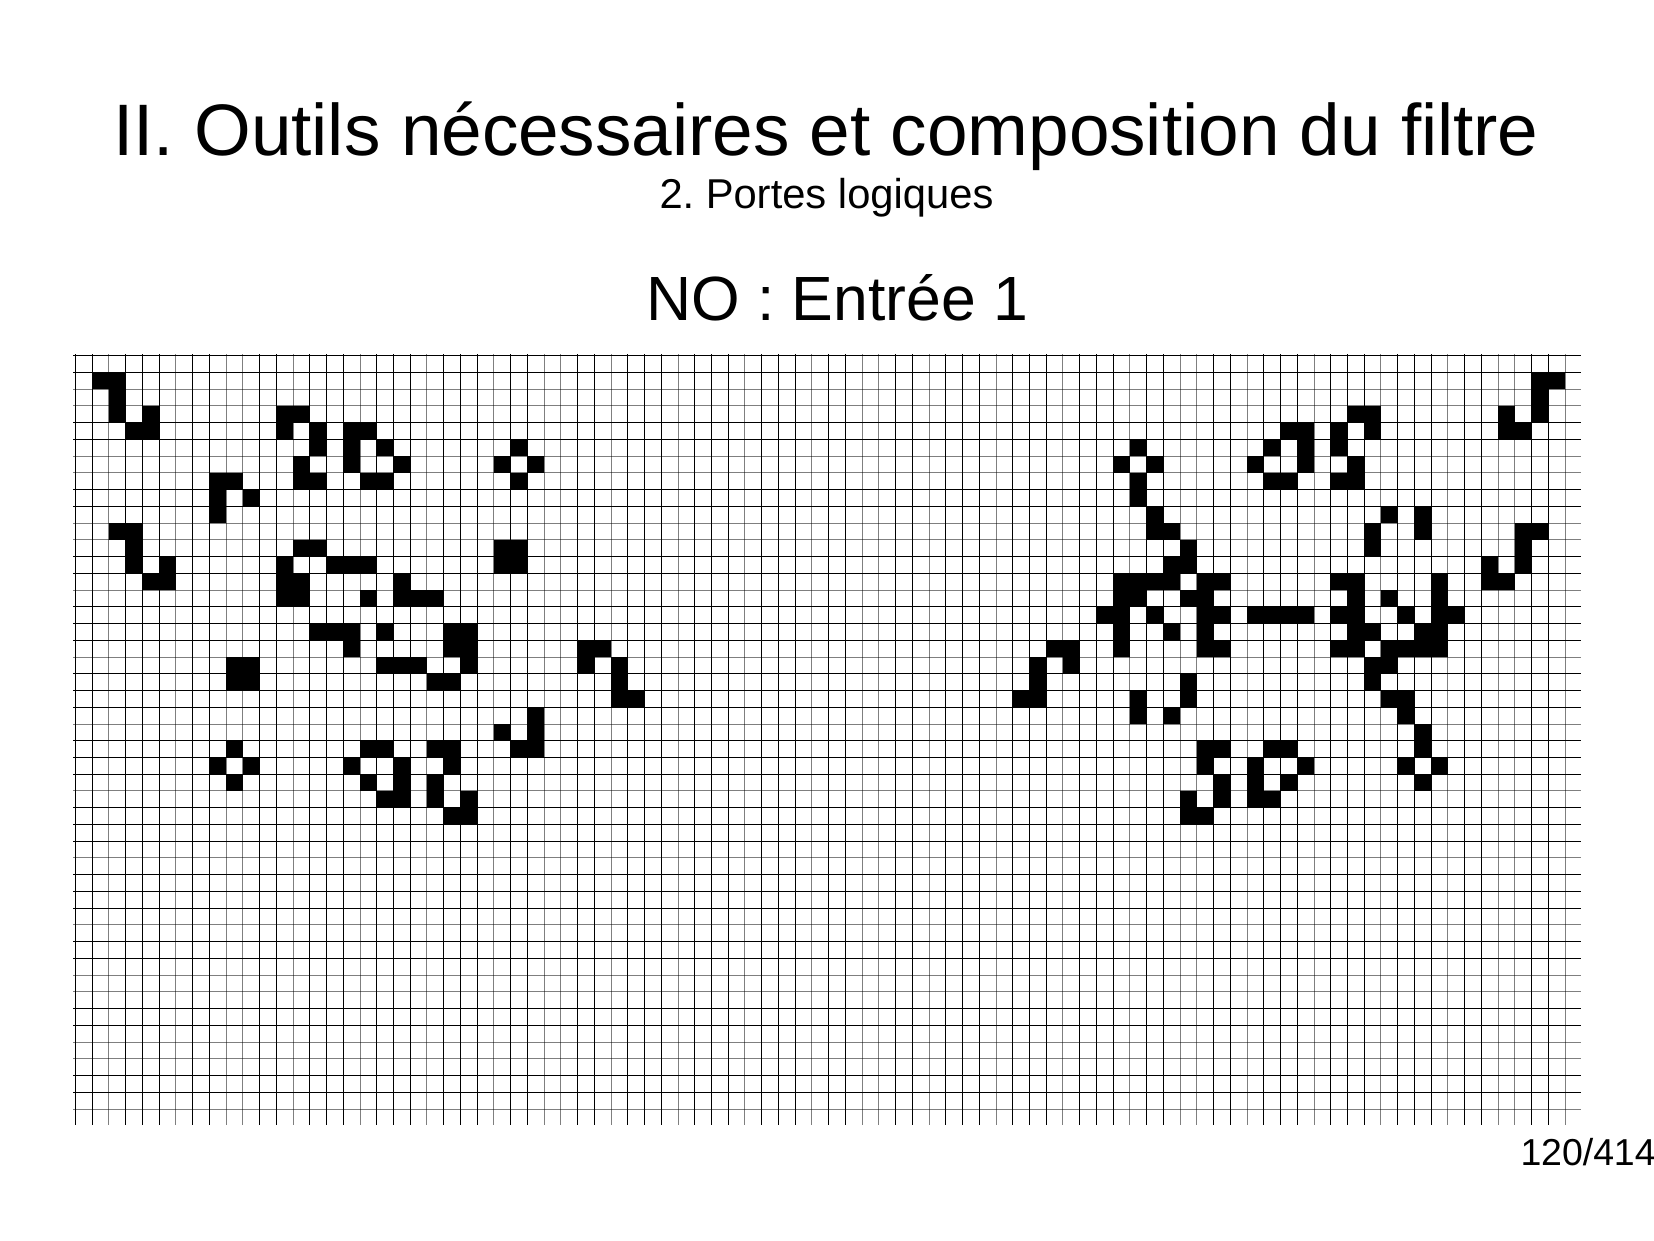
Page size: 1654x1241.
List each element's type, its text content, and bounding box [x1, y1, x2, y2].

title II. Outils nécessaires et composition du filtre 2. Portes logiques [82, 49, 1571, 257]
picture [73, 354, 1581, 1125]
text_box NO : Entrée 1 [631, 256, 1044, 342]
text_box <number>/414 [1505, 1124, 1654, 1182]
